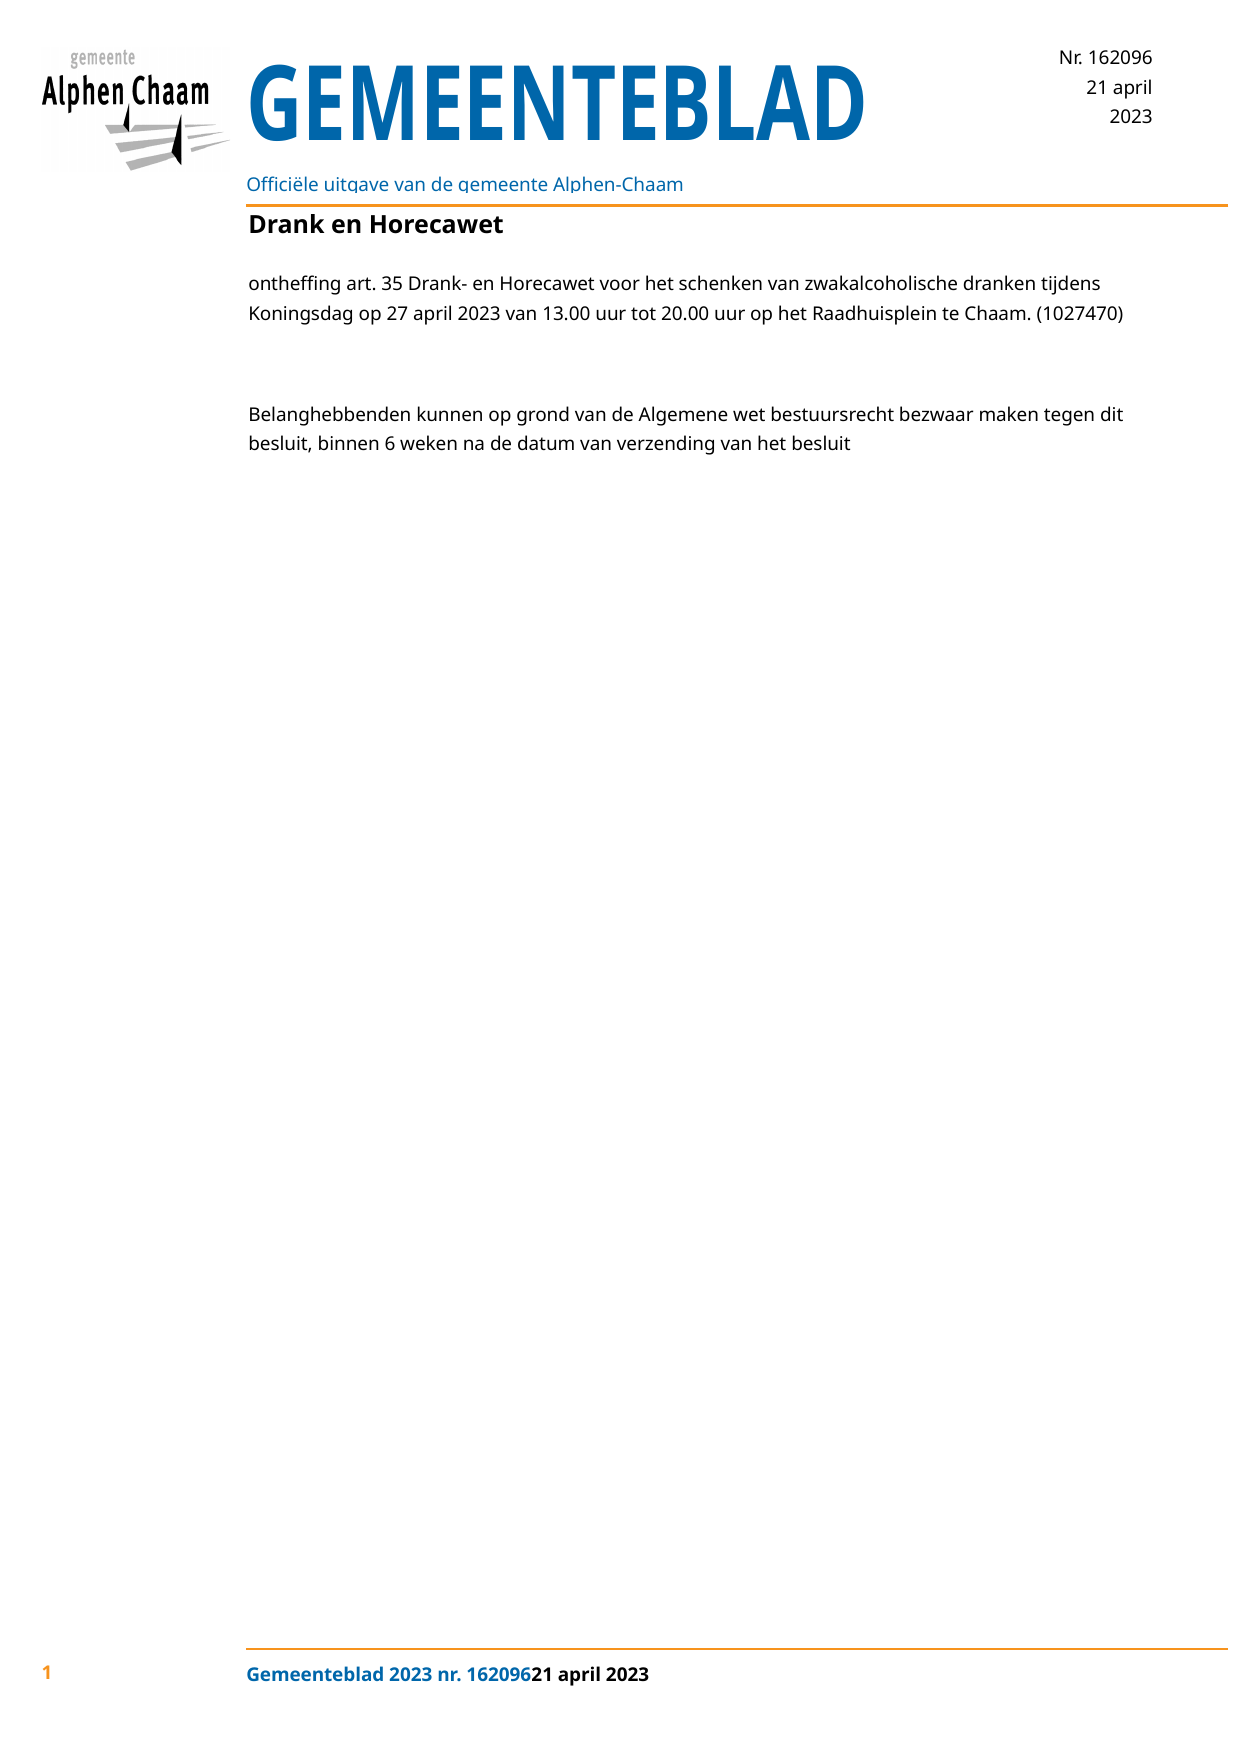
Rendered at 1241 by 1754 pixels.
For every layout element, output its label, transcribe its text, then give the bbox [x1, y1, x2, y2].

text Drank en Horecawet [248, 207, 1152, 241]
text ontheffing art. 35 Drank- en Horecawet voor het schenken van zwakalcoholische dranken tijdens Koningsdag op 27 april 2023 van 13.00 uur tot 20.00 uur op het Raadhuisplein te Chaam. (1027470) [248, 270, 1152, 326]
picture [41, 47, 231, 172]
text Belanghebbenden kunnen op grond van de Algemene wet bestuursrecht bezwaar maken tegen dit besluit, binnen 6 weken na de datum van verzending van het besluit [248, 401, 1152, 456]
